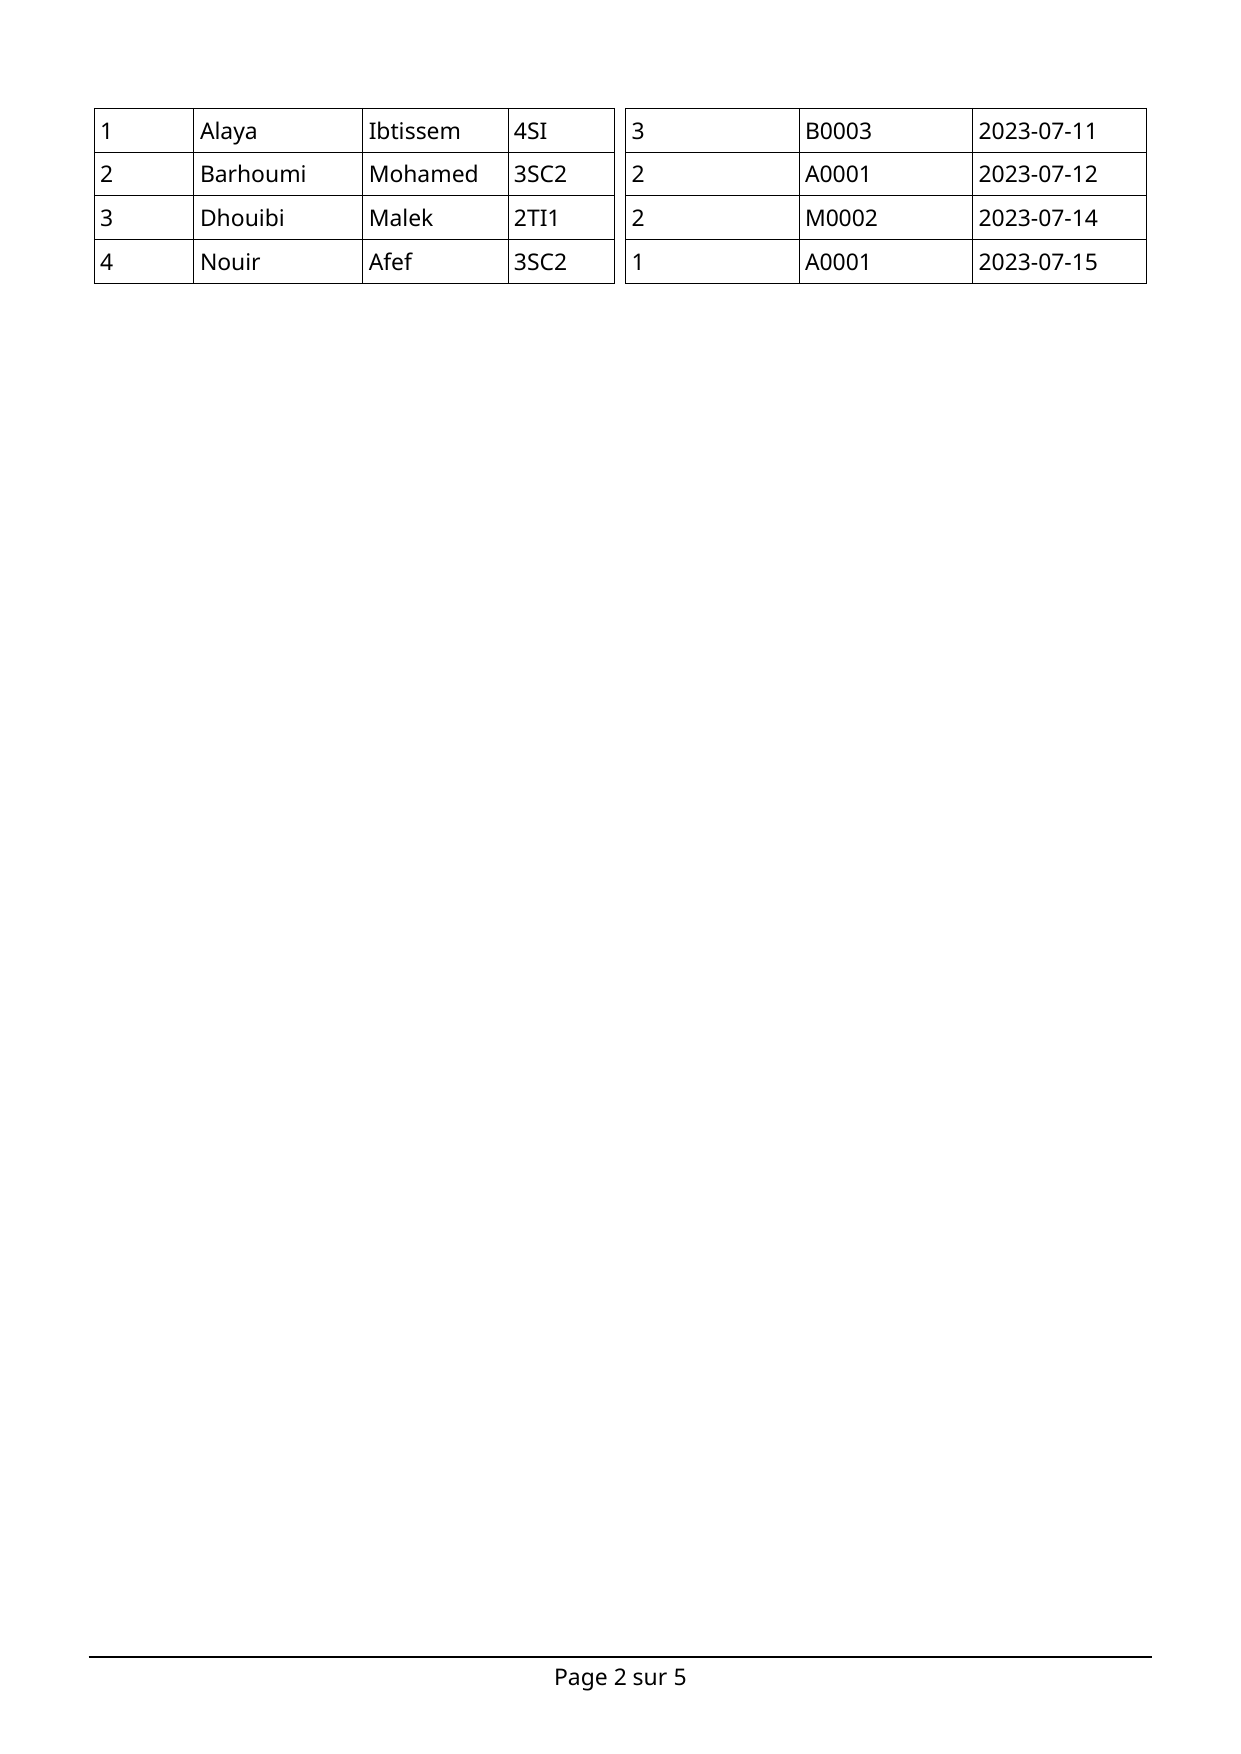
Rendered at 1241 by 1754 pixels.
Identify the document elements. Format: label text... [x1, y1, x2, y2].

table_cell 1 [95, 109, 193, 152]
table_cell 4 [95, 240, 193, 283]
table_cell 3SC2 [509, 240, 614, 283]
table_cell Alaya [194, 109, 362, 152]
table_cell M0002 [800, 196, 972, 239]
table_cell Mohamed [363, 153, 508, 195]
table_cell A0001 [800, 153, 972, 195]
table_cell 2023-07-15 [973, 240, 1146, 283]
table_cell 2 [626, 196, 799, 239]
table_cell Ibtissem [363, 109, 508, 152]
table_header [620, 102, 1152, 290]
table_cell B0003 [800, 109, 972, 152]
table_cell 2023-07-14 [973, 196, 1146, 239]
table_cell 2023-07-12 [973, 153, 1146, 195]
table_cell 2TI1 [509, 196, 614, 239]
table_cell 3SC2 [509, 153, 614, 195]
table_header [89, 102, 620, 290]
table_cell Nouir [194, 240, 362, 283]
table_cell Barhoumi [194, 153, 362, 195]
table_cell Afef [363, 240, 508, 283]
table_cell Malek [363, 196, 508, 239]
table_cell 1 [626, 240, 799, 283]
table_cell 2023-07-11 [973, 109, 1146, 152]
table_cell 4SI [509, 109, 614, 152]
table_cell 2 [626, 153, 799, 195]
table_cell 2 [95, 153, 193, 195]
table_cell A0001 [800, 240, 972, 283]
table_cell 3 [626, 109, 799, 152]
table_cell 3 [95, 196, 193, 239]
table_cell Dhouibi [194, 196, 362, 239]
